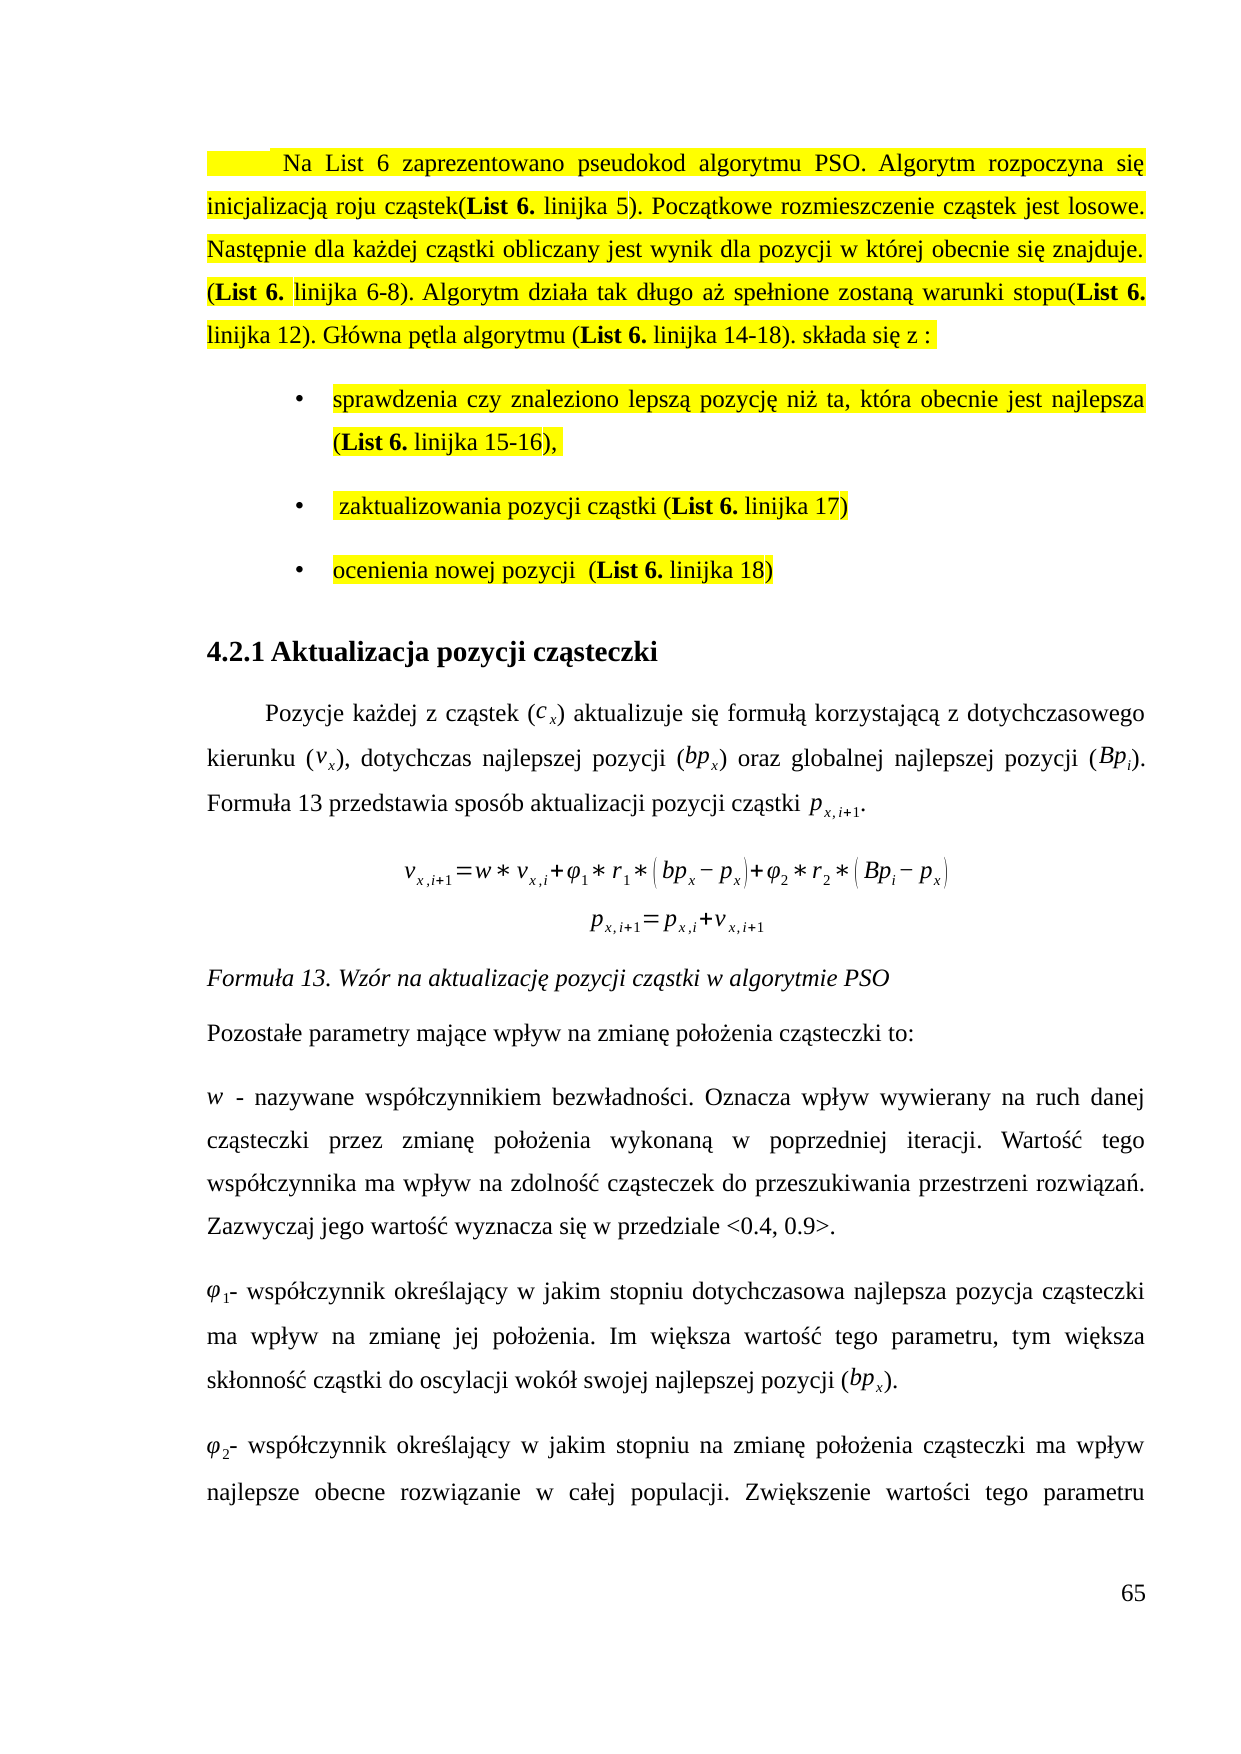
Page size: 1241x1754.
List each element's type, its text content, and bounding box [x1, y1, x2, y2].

text Formuła 13. Wzór na aktualizację pozycji cząstki w algorytmie PSO [207, 963, 1146, 991]
text - współczynnik określający w jakim stopniu na zmianę położenia cząsteczki ma wpływ najlepsze obecne rozwiązanie w całej populacji. Zwiększenie wartości tego parametru [207, 1430, 1146, 1506]
text Na List 6 zaprezentowano pseudokod algorytmu PSO. Algorytm rozpoczyna się inicjalizacją roju cząstek(List 6. linijka 5). Początkowe rozmieszczenie cząstek jest losowe. Następnie dla każdej cząstki obliczany jest wynik dla pozycji w której obecnie się znajduje. (List 6. linijka 6-8). Algorytm działa tak długo aż spełnione zostaną warunki stopu(List 6. linijka 12). Główna pętla algorytmu (List 6. linijka 14-18). składa się z : [207, 148, 1146, 349]
subtitle 4.2.1 Aktualizacja pozycji cząsteczki [207, 634, 1146, 667]
text Pozostałe parametry mające wpływ na zmianę położenia cząsteczki to: [207, 1018, 1146, 1047]
list sprawdzenia czy znaleziono lepszą pozycję niż ta, która obecnie jest najlepsza (List 6. linijka 15-16), [295, 384, 1146, 456]
text - nazywane współczynnikiem bezwładności. Oznacza wpływ wywierany na ruch danej cząsteczki przez zmianę położenia wykonaną w poprzedniej iteracji. Wartość tego współczynnika ma wpływ na zdolność cząsteczek do przeszukiwania przestrzeni rozwiązań. Zazwyczaj jego wartość wyznacza się w przedziale <0.4, 0.9>. [207, 1082, 1146, 1240]
list ocenienia nowej pozycji (List 6. linijka 18) [295, 555, 1146, 584]
text Pozycje każdej z cząstek () aktualizuje się formułą korzystającą z dotychczasowego kierunku (), dotychczas najlepszej pozycji () oraz globalnej najlepszej pozycji (). Formuła 13 przedstawia sposób aktualizacji pozycji cząstki . [207, 696, 1146, 820]
text - współczynnik określający w jakim stopniu dotychczasowa najlepsza pozycja cząsteczki ma wpływ na zmianę jej położenia. Im większa wartość tego parametru, tym większa skłonność cząstki do oscylacji wokół swojej najlepszej pozycji (). [207, 1275, 1146, 1395]
list zaktualizowania pozycji cząstki (List 6. linijka 17) [295, 491, 1146, 520]
